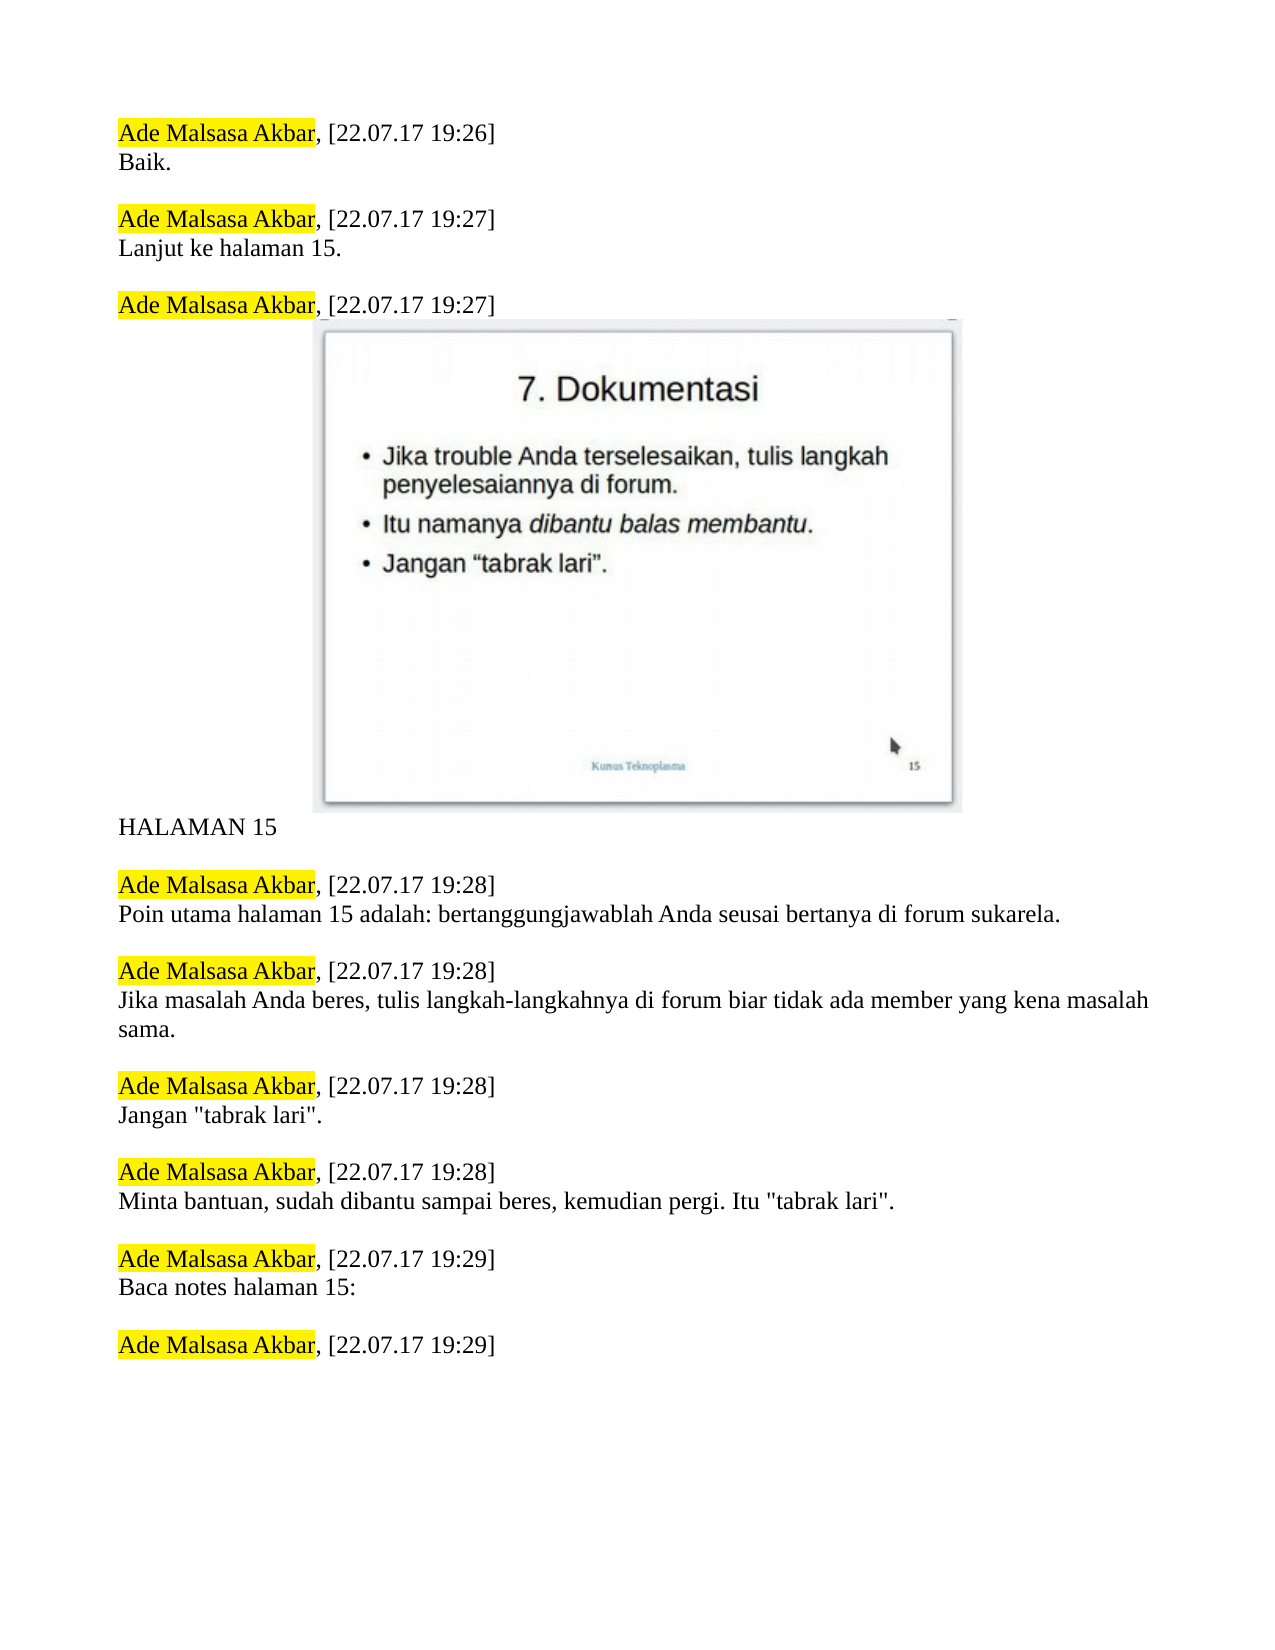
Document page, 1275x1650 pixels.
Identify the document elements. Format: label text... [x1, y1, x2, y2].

text Ade Malsasa Akbar, [22.07.17 19:29] [118, 1244, 1157, 1272]
text Baca notes halaman 15: [118, 1272, 1157, 1301]
text Ade Malsasa Akbar, [22.07.17 19:28] [118, 1157, 1157, 1186]
text Jika masalah Anda beres, tulis langkah-langkahnya di forum biar tidak ada member yang kena masalah sama. [118, 985, 1157, 1042]
text HALAMAN 15 [118, 813, 1157, 841]
text Minta bantuan, sudah dibantu sampai beres, kemudian pergi. Itu "tabrak lari". [118, 1186, 1157, 1215]
text Ade Malsasa Akbar, [22.07.17 19:28] [118, 956, 1157, 985]
text Lanjut ke halaman 15. [118, 233, 1157, 262]
text Ade Malsasa Akbar, [22.07.17 19:28] [118, 1071, 1157, 1100]
text Jangan "tabrak lari". [118, 1100, 1157, 1129]
text Ade Malsasa Akbar, [22.07.17 19:27] [118, 291, 1157, 319]
text Ade Malsasa Akbar, [22.07.17 19:27] [118, 204, 1157, 233]
text Ade Malsasa Akbar, [22.07.17 19:26] [118, 118, 1157, 147]
text Ade Malsasa Akbar, [22.07.17 19:28] [118, 870, 1157, 899]
text Ade Malsasa Akbar, [22.07.17 19:29] [118, 1330, 1157, 1359]
text Baik. [118, 147, 1157, 176]
picture [312, 319, 963, 813]
text Poin utama halaman 15 adalah: bertanggungjawablah Anda seusai bertanya di forum sukarela. [118, 899, 1157, 927]
